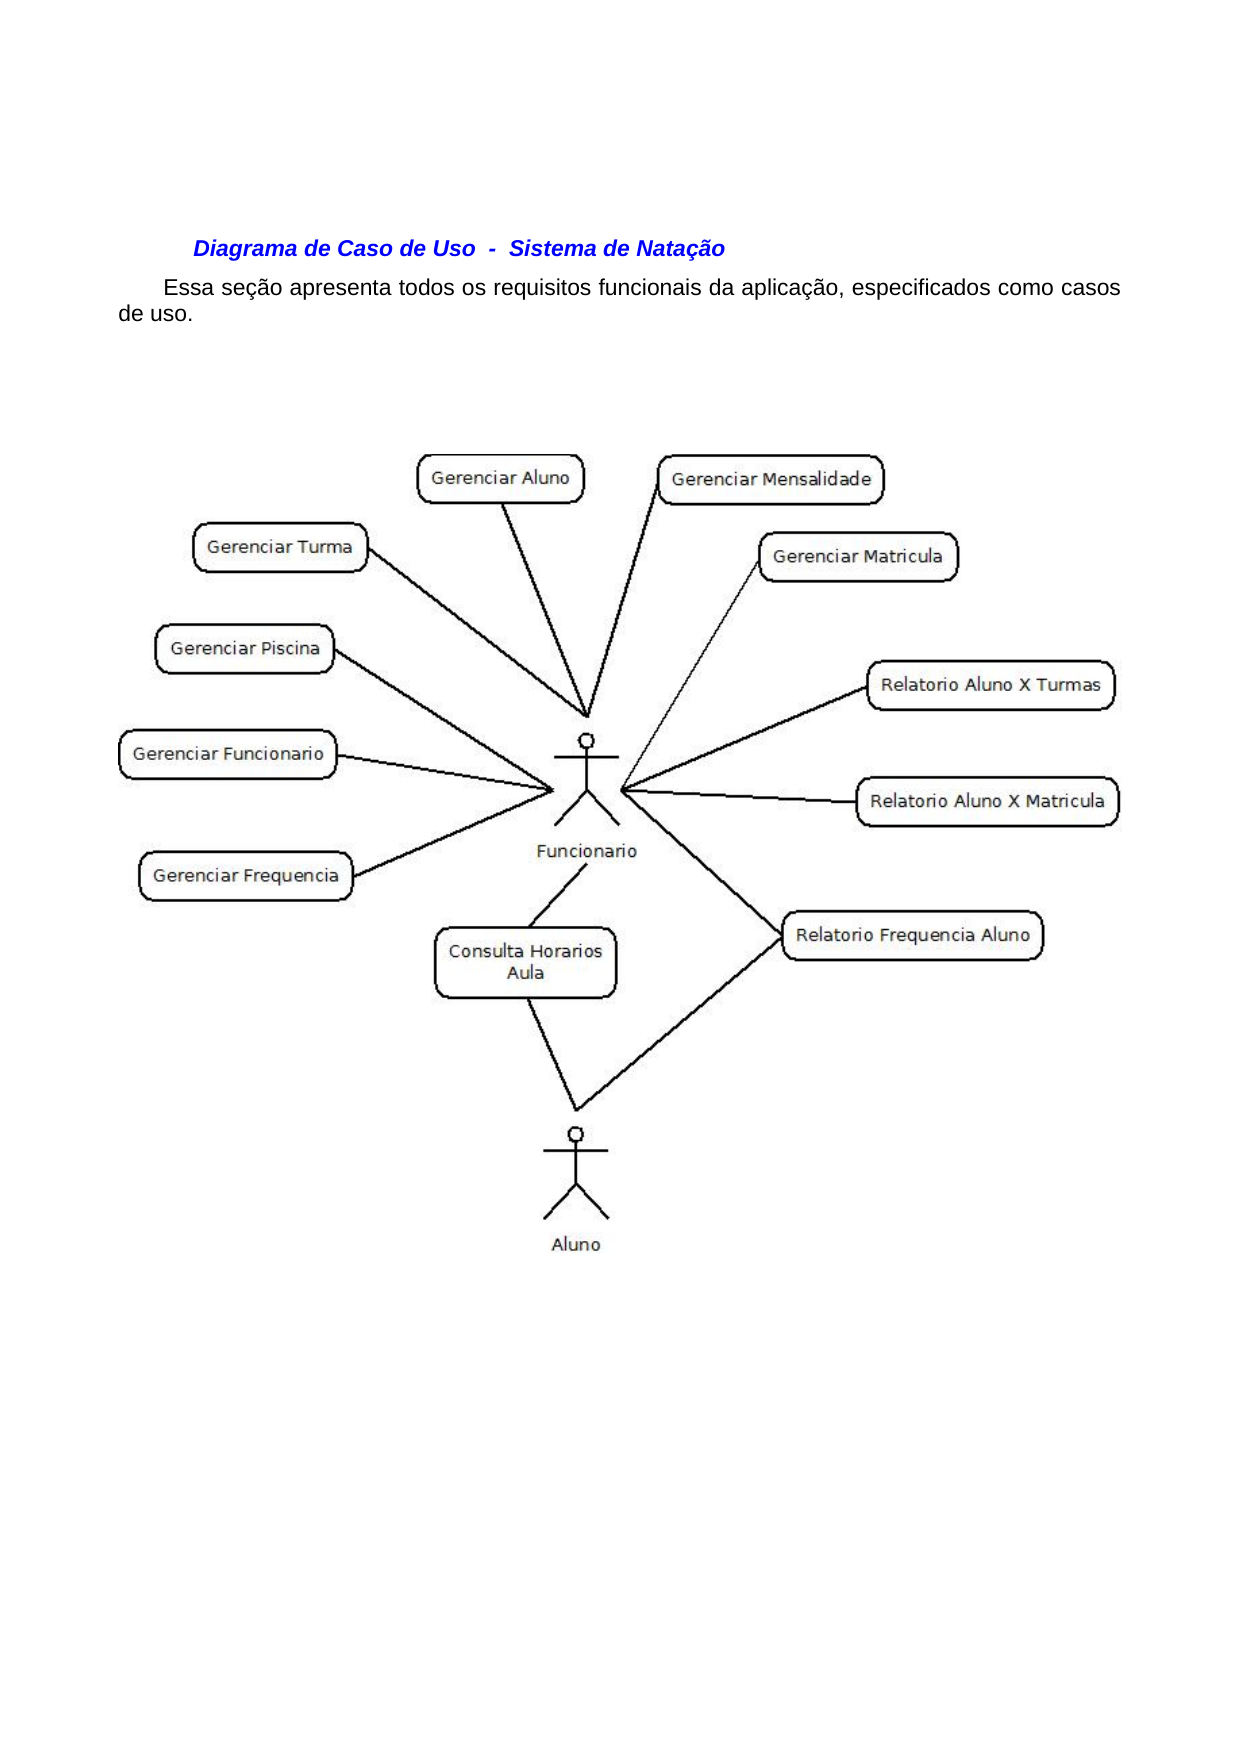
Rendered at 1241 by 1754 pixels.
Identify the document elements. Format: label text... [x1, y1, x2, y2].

picture [118, 454, 1123, 1259]
text Essa seção apresenta todos os requisitos funcionais da aplicação, especificados como casos de uso. [118, 273, 1122, 326]
text Diagrama de Caso de Uso - Sistema de Natação [118, 235, 1122, 261]
